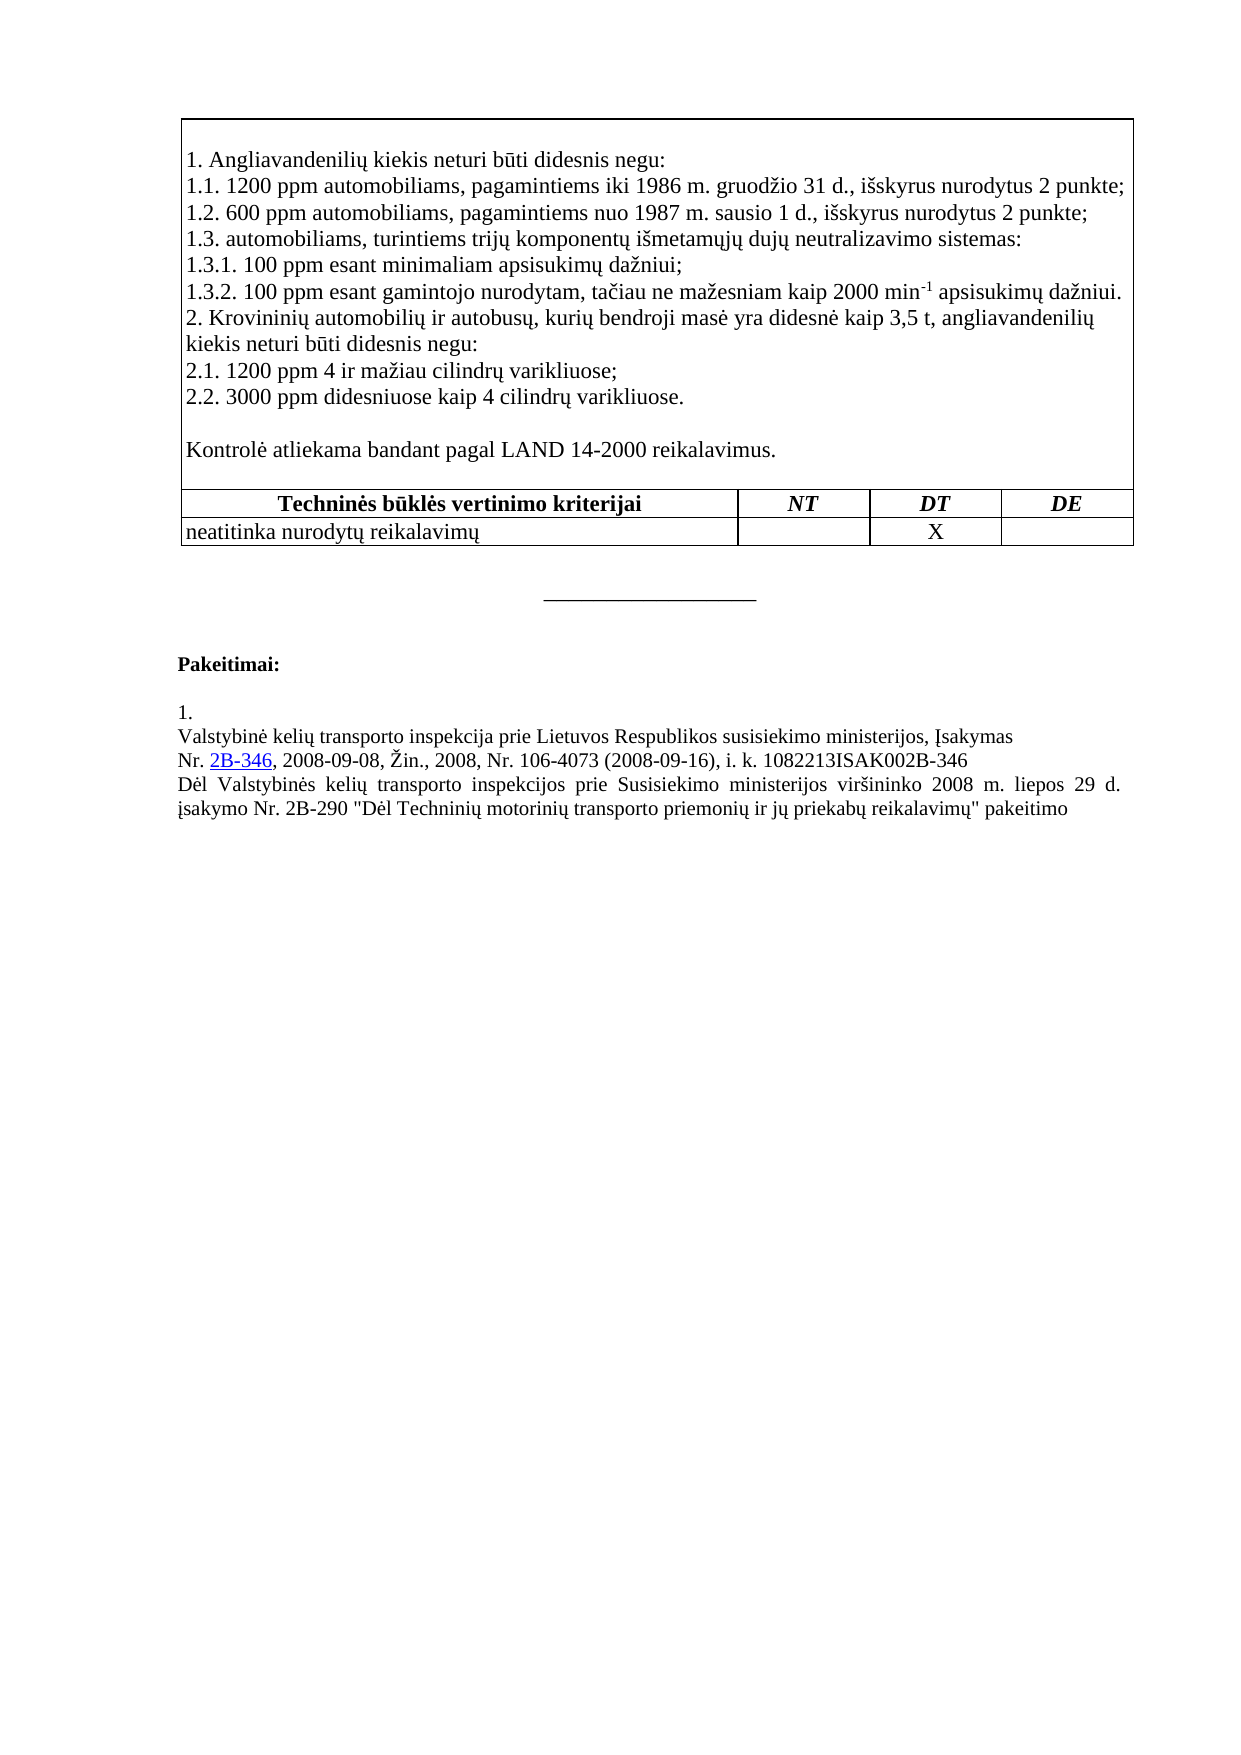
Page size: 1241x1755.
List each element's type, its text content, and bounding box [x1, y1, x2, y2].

text Pakeitimai: [177, 652, 1122, 676]
table_cell Techninės būklės vertinimo kriterijai [182, 490, 737, 517]
table_cell [739, 518, 869, 544]
table_cell NT [739, 490, 869, 517]
text Nr. 2B-346, 2008-09-08, Žin., 2008, Nr. 106-4073 (2008-09-16), i. k. 1082213ISAK002B-346 [177, 748, 1122, 772]
table_cell [1002, 518, 1133, 544]
text Valstybinė kelių transporto inspekcija prie Lietuvos Respublikos susisiekimo ministerijos, Įsakymas [177, 724, 1122, 748]
table_cell DT [871, 490, 1001, 517]
text 1. [177, 700, 1122, 724]
table_cell neatitinka nurodytų reikalavimų [182, 518, 737, 544]
text _________________ [177, 575, 1122, 603]
table_cell 1. Angliavandenilių kiekis neturi būti didesnis negu: 1.1. 1200 ppm automobiliams, pagamintiems iki 1986 m. gruodžio 31 d., išskyrus nurodytus 2 punkte; 1.2. 600 ppm automobiliams, pagamintiems nuo 1987 m. sausio 1 d., išskyrus nurodytus 2 punkte; 1.3. automobiliams, turintiems trijų komponentų išmetamųjų dujų neutralizavimo sistemas: 1.3.1. 100 ppm esant minimaliam apsisukimų dažniui; 1.3.2. 100 ppm esant gamintojo nurodytam, tačiau ne mažesniam kaip 2000 min-1 apsisukimų dažniui. 2. Krovininių automobilių ir autobusų, kurių bendroji masė yra didesnė kaip 3,5 t, angliavandenilių kiekis neturi būti didesnis negu: 2.1. 1200 ppm 4 ir mažiau cilindrų varikliuose; 2.2. 3000 ppm didesniuose kaip 4 cilindrų varikliuose. Kontrolė atliekama bandant pagal LAND 14-2000 reikalavimus. [182, 120, 1133, 489]
table_cell DE [1002, 490, 1133, 517]
table_cell X [871, 518, 1001, 544]
text Dėl Valstybinės kelių transporto inspekcijos prie Susisiekimo ministerijos viršininko 2008 m. liepos 29 d. įsakymo Nr. 2B-290 "Dėl Techninių motorinių transporto priemonių ir jų priekabų reikalavimų" pakeitimo [177, 772, 1122, 820]
